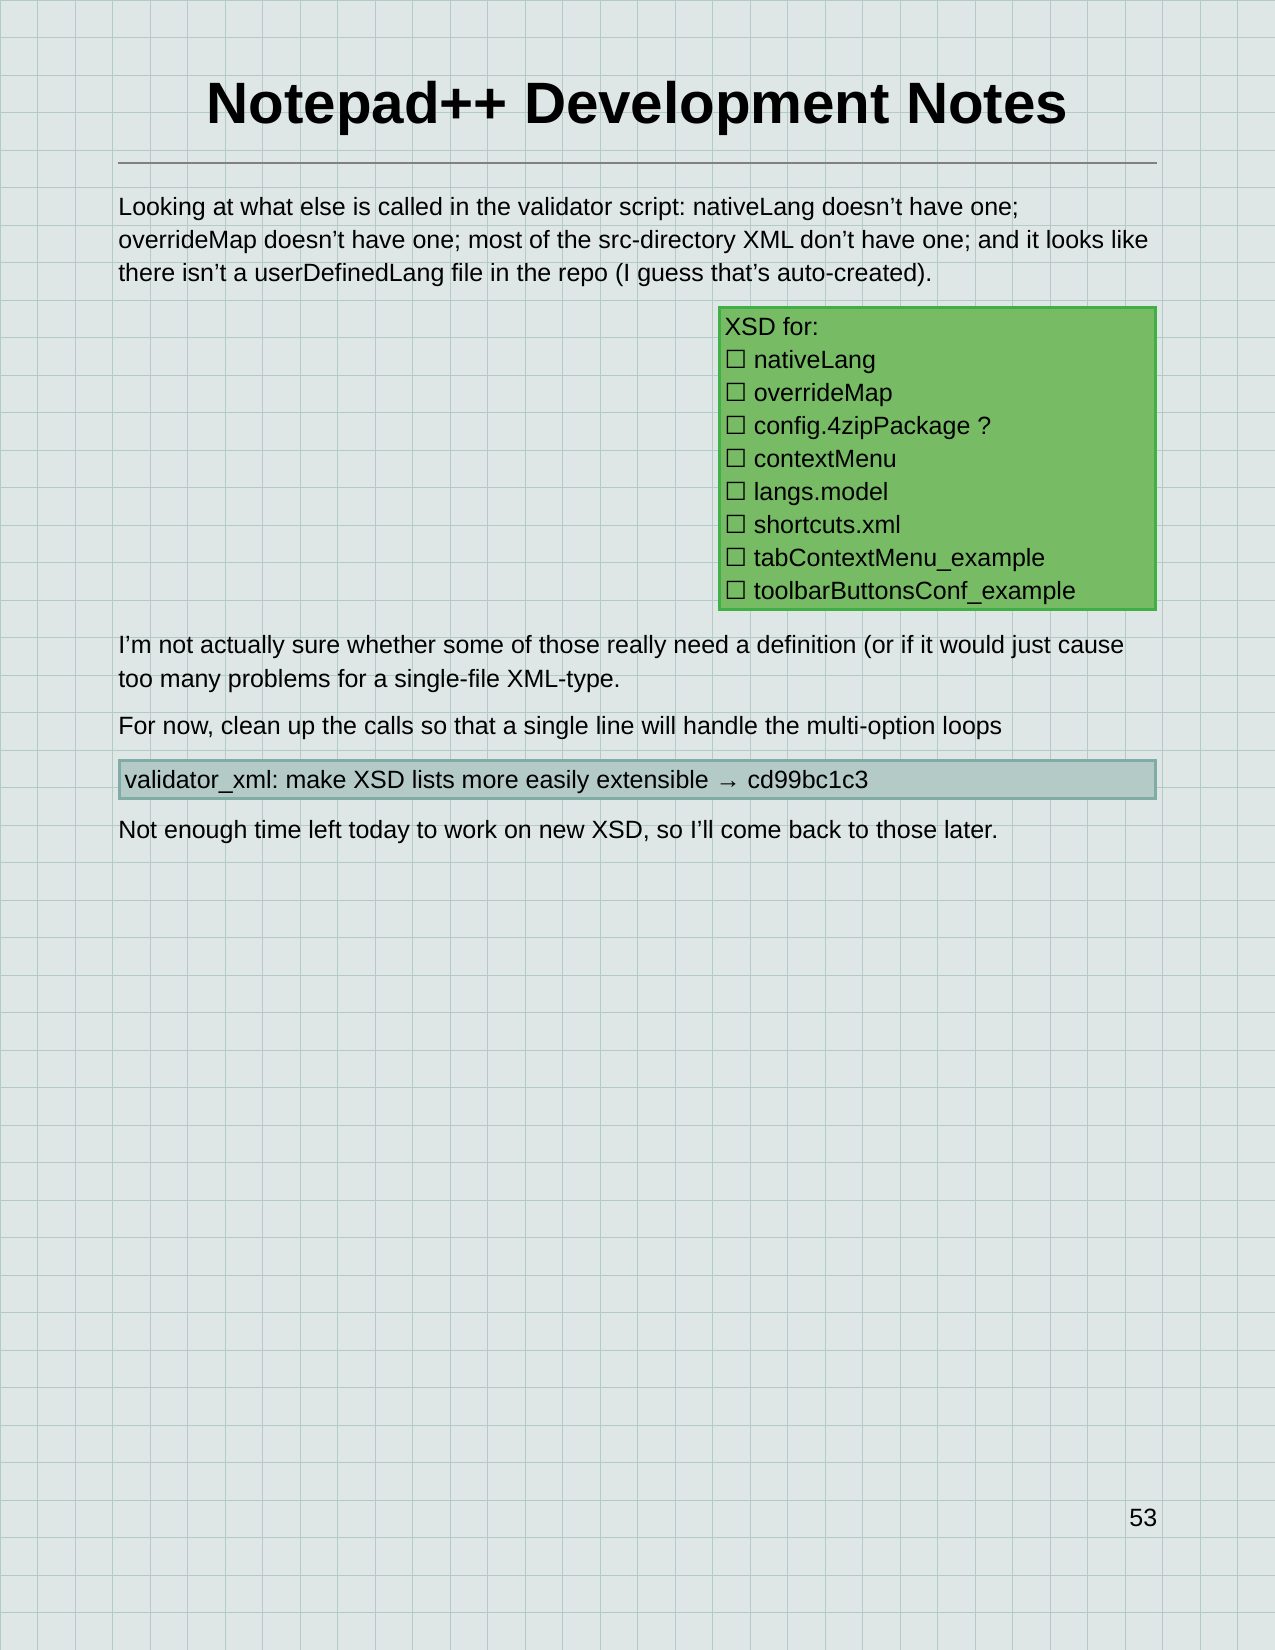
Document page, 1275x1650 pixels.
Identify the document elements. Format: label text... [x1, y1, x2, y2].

text validator_xml: make XSD lists more easily extensible → cd99bc1c3 [121, 762, 1154, 797]
text ☐ shortcuts.xml [721, 504, 1154, 537]
text ☐ overrideMap [721, 372, 1154, 405]
text ☐ toolbarButtonsConf_example [721, 570, 1154, 608]
text For now, clean up the calls so that a single line will handle the multi-option loops [118, 711, 1157, 740]
text ☐ tabContextMenu_example [721, 537, 1154, 570]
text Not enough time left today to work on new XSD, so I’ll come back to those later. [118, 815, 1157, 843]
text I’m not actually sure whether some of those really need a definition (or if it would just cause too many problems for a single-file XML-type. [118, 631, 1157, 692]
text ☐ nativeLang [721, 339, 1154, 372]
text XSD for: [721, 309, 1154, 339]
text Looking at what else is called in the validator script: nativeLang doesn’t have one; overrideMap doesn’t have one; most of the src-directory XML don’t have one; and it looks like there isn’t a userDefinedLang file in the repo (I guess that’s auto-created). [118, 192, 1157, 287]
text ☐ config.4zipPackage ? [721, 405, 1154, 438]
text ☐ contextMenu [721, 438, 1154, 471]
text ☐ langs.model [721, 471, 1154, 504]
